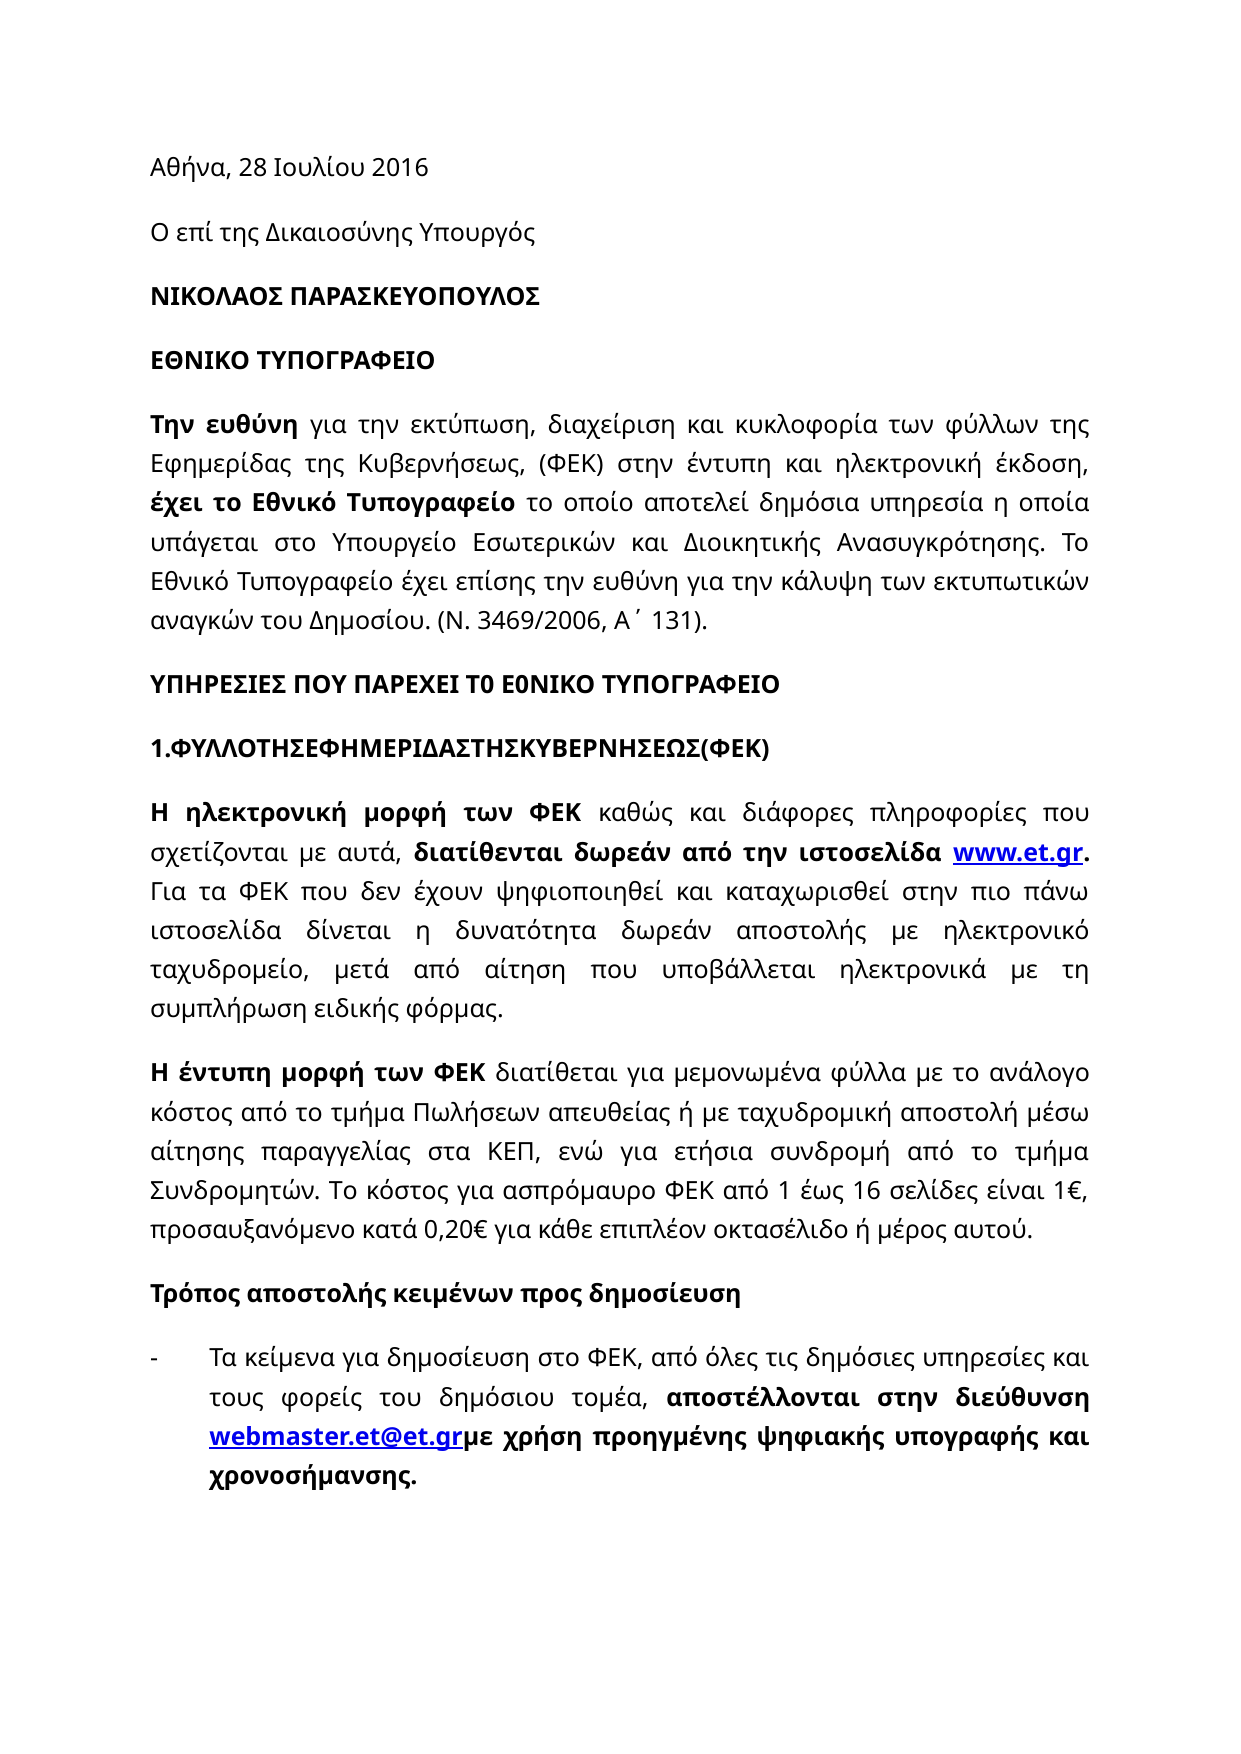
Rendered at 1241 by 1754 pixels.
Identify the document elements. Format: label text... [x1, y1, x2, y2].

text Την ευθύνη για την εκτύπωση, διαχείριση και κυκλοφορία των φύλλων της Εφημερίδας της Κυβερνήσεως, (ΦΕΚ) στην έντυπη και ηλεκτρονική έκδοση, έχει το Εθνικό Tυπογραφείο το οποίο αποτελεί δημόσια υπηρεσία η οποία υπάγεται στο Υπουργείο Εσωτερικών και Διοικητικής Ανασυγκρότησης. Το Εθνικό Τυπογραφείο έχει επίσης την ευθύνη για την κάλυψη των εκτυπωτικών αναγκών του Δημοσίου. (Ν. 3469/2006, Α΄ 131). [150, 407, 1090, 637]
text Ο επί της Δικαιοσύνης Υπουργός [150, 214, 1090, 248]
text Αθήνα, 28 Ιουλίου 2016 [150, 150, 1090, 184]
list - Τα κείμενα για δημοσίευση στο ΦΕΚ, από όλες τις δημόσιες υπηρεσίες και τους φορείς του δημόσιου τομέα, αποστέλλονται στην διεύθυνση webmaster.et@et.grμε χρήση προηγμένης ψηφιακής υπογραφής και χρονοσήμανσης. [150, 1340, 1090, 1492]
text Η έντυπη μορφή των ΦΕΚ διατίθεται για μεμονωμένα φύλλα με το ανάλογο κόστος από το τμήμα Πωλήσεων απευθείας ή με ταχυδρομική αποστολή μέσω αίτησης παραγγελίας στα ΚΕΠ, ενώ για ετήσια συνδρομή από το τμήμα Συνδρομητών. Tο κόστος για ασπρόμαυρο ΦΕΚ από 1 έως 16 σελίδες είναι 1€, προσαυξανόμενο κατά 0,20€ για κάθε επιπλέον οκτασέλιδο ή μέρος αυτού. [150, 1055, 1090, 1246]
text ΕΘΝΙΚΟ ΤΥΠΟΓΡΑΦΕΙΟ [150, 342, 1090, 377]
text ΥΠΗΡΕΣΙΕΣ ΠΟΥ ΠΑΡΕΧΕΙ Τ0 Ε0ΝΙΚΟ ΤΥΠΟΓΡΑΦΕΙΟ [150, 667, 1090, 701]
text ΝΙΚΟΛΑΟΣ ΠΑΡΑΣΚΕΥΟΠΟΥΛΟΣ [150, 278, 1090, 312]
text Η ηλεκτρονική μορφή των ΦΕΚ καθώς και διάφορες πληροφορίες που σχετίζονται με αυτά, διατίθενται δωρεάν από την ιστοσελίδα www.et.gr. Για τα ΦΕΚ που δεν έχουν ψηφιοποιηθεί και καταχωρισθεί στην πιο πάνω ιστοσελίδα δίνεται η δυνατότητα δωρεάν αποστολής με ηλεκτρονικό ταχυδρομείο, μετά από αίτηση που υποβάλλεται ηλεκτρονικά με τη συμπλήρωση ειδικής φόρμας. [150, 795, 1090, 1025]
text Τρόπος αποστολής κειμένων προς δημοσίευση [150, 1276, 1090, 1310]
text 1.ΦΥΛΛΟΤΗΣΕΦΗΜΕΡΙΔΑΣΤΗΣΚΥΒΕΡΝΗΣΕΩΣ(ΦΕΚ) [150, 731, 1090, 765]
